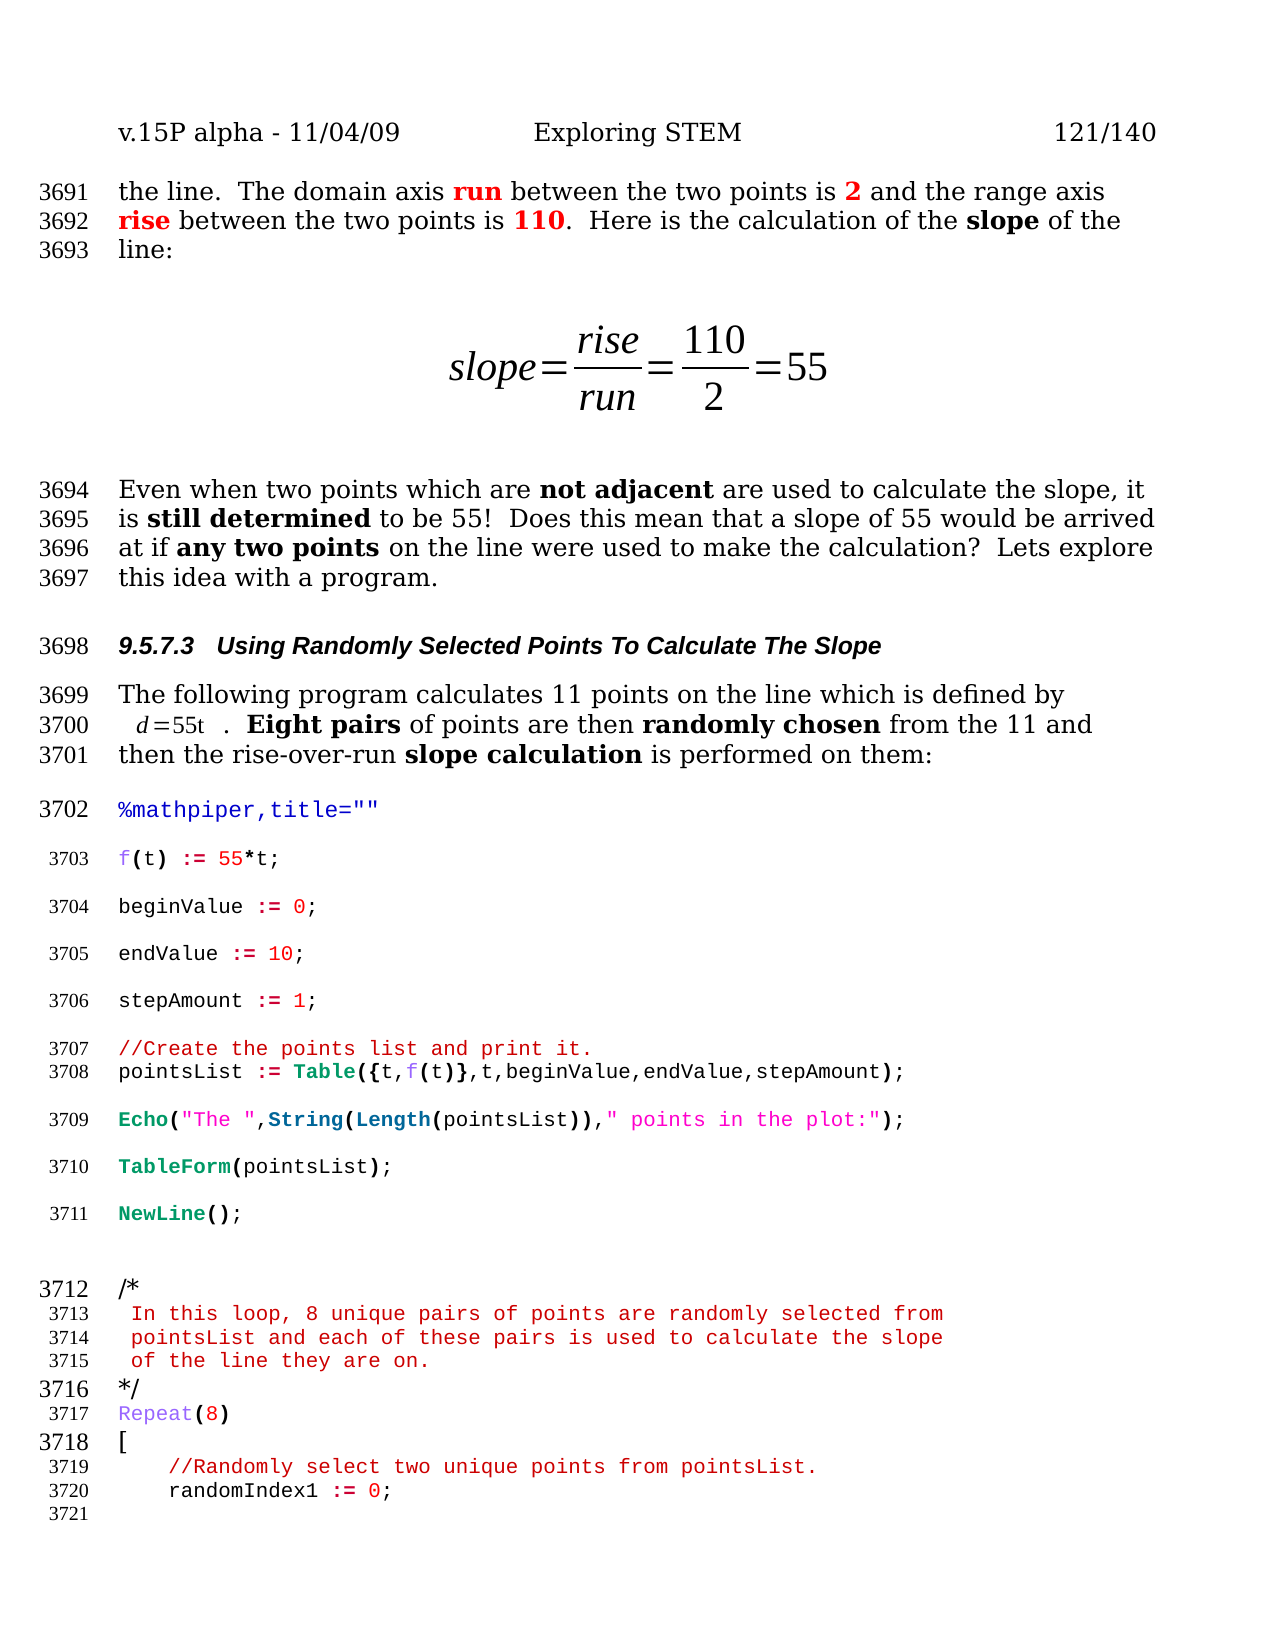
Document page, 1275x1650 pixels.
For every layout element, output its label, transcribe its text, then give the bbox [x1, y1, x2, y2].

text %mathpiper,title="" [118, 799, 1157, 825]
text stepAmount := 1; [118, 990, 1157, 1014]
text Repeat(8) [118, 1403, 1157, 1427]
text pointsList and each of these pairs is used to calculate the slope [118, 1327, 1157, 1351]
text */ [118, 1374, 1157, 1403]
text the line. The domain axis run between the two points is 2 and the range axis rise between the two points is 110. Here is the calculation of the slope of the line: [118, 177, 1157, 265]
subtitle Using Randomly Selected Points To Calculate The Slope [118, 631, 1157, 659]
text randomIndex1 := 0; [118, 1480, 1157, 1503]
text [ [118, 1427, 1157, 1456]
text //Create the points list and print it. [118, 1038, 1157, 1061]
text TableForm(pointsList); [118, 1156, 1157, 1179]
text Echo("The ",String(Length(pointsList))," points in the plot:"); [118, 1108, 1157, 1132]
text pointsList := Table({t,f(t)},t,beginValue,endValue,stepAmount); [118, 1061, 1157, 1085]
text /* [118, 1274, 1157, 1303]
text //Randomly select two unique points from pointsList. [118, 1456, 1157, 1480]
text Even when two points which are not adjacent are used to calculate the slope, it is still determined to be 55! Does this mean that a slope of 55 would be arrived at if any two points on the line were used to make the calculation? Lets explore this idea with a program. [118, 475, 1157, 592]
text f(t) := 55*t; [118, 848, 1157, 872]
text The following program calculates 11 points on the line which is defined by. Eight pairs of points are then randomly chosen from the 11 and then the rise-over-run slope calculation is performed on them: [118, 681, 1157, 769]
text endValue := 10; [118, 943, 1157, 967]
text beginValue := 0; [118, 896, 1157, 919]
text of the line they are on. [118, 1351, 1157, 1374]
text NewLine(); [118, 1203, 1157, 1227]
text In this loop, 8 unique pairs of points are randomly selected from [118, 1303, 1157, 1327]
